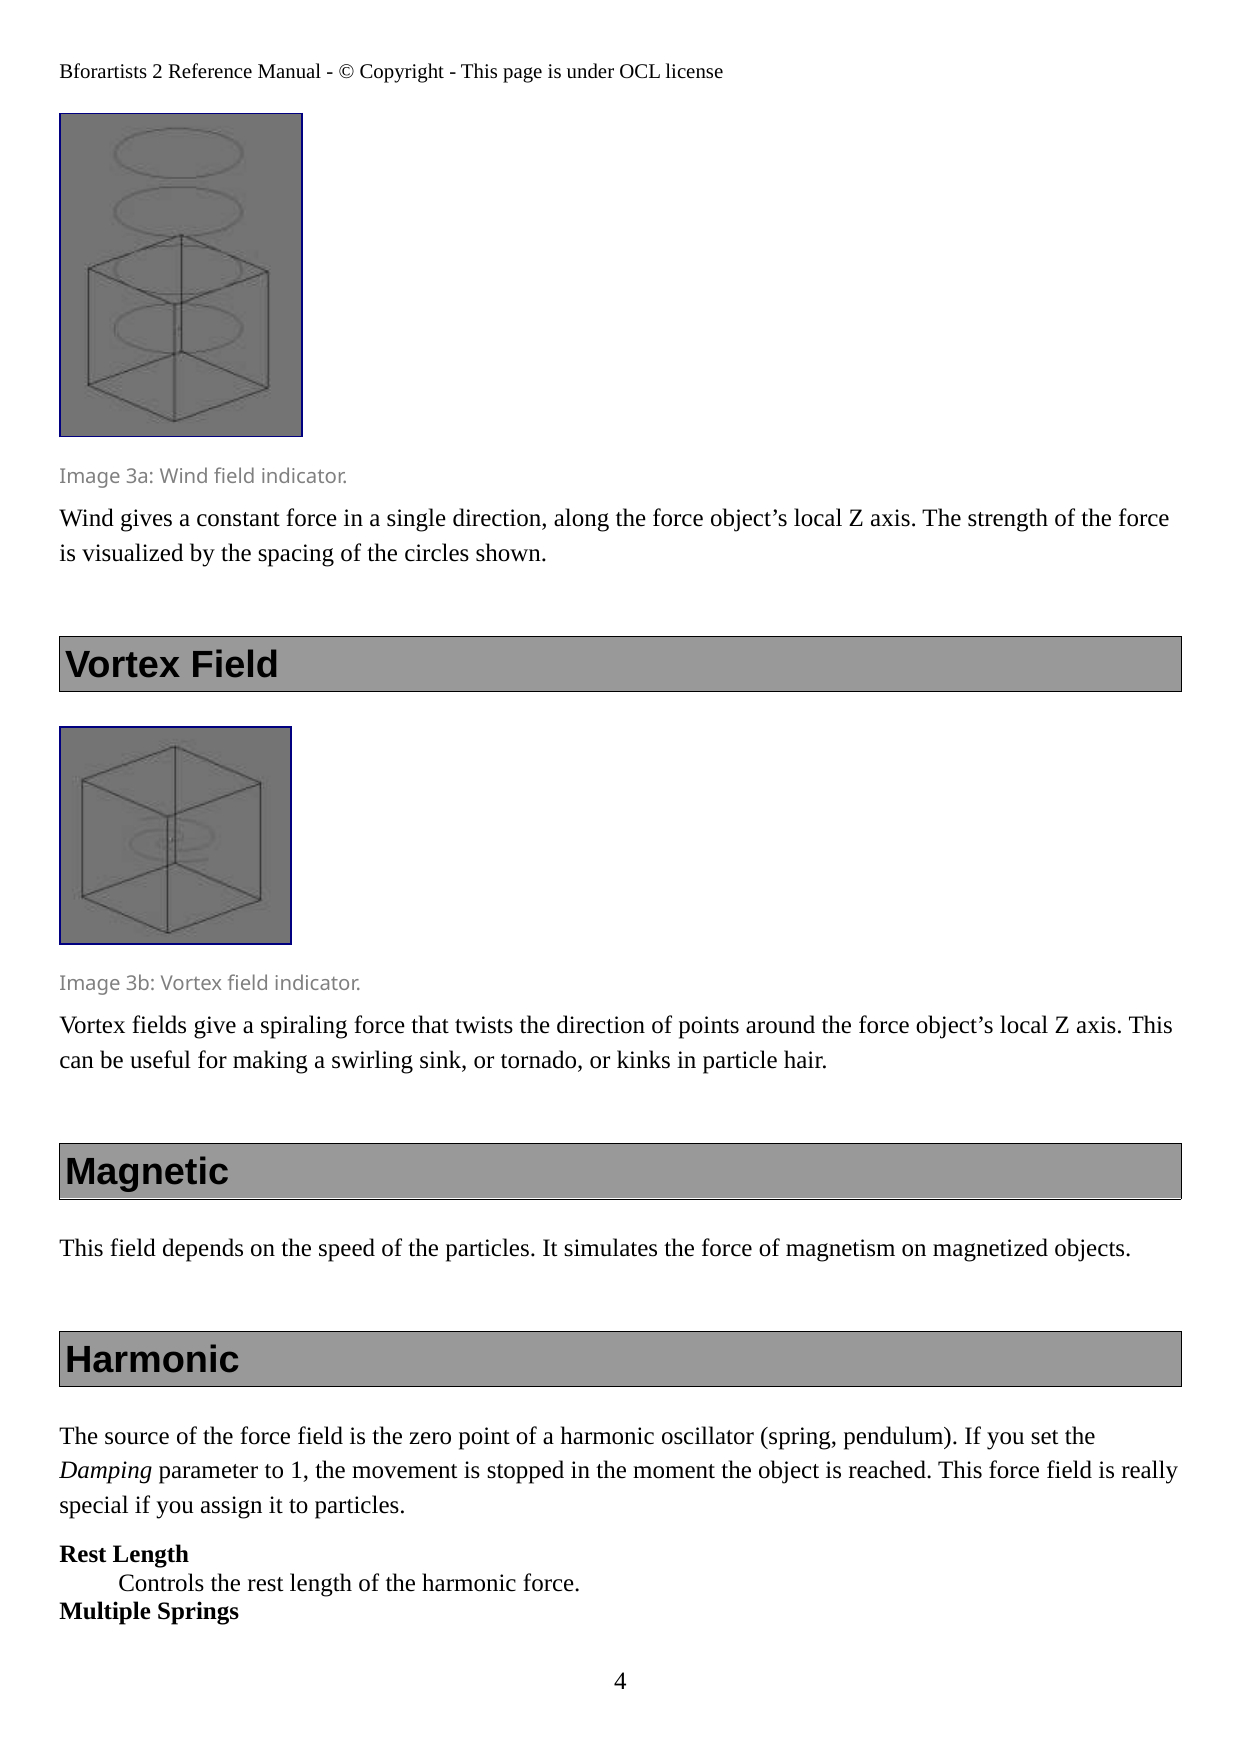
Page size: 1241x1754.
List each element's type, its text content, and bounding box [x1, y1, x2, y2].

list Controls the rest length of the harmonic force. [118, 1568, 1181, 1596]
text Image 3a: Wind field indicator. [59, 458, 1181, 489]
text Image 3b: Vortex field indicator. [59, 965, 1181, 996]
table_header Vortex Field [60, 637, 1181, 691]
text This field depends on the speed of the particles. It simulates the force of magnetism on magnetized objects. [59, 1233, 1181, 1262]
text Wind gives a constant force in a single direction, along the force object’s local Z axis. The strength of the force is visualized by the spacing of the circles shown. [59, 503, 1181, 567]
subtitle Multiple Springs [59, 1596, 1181, 1625]
table_header Magnetic [60, 1144, 1181, 1198]
table_header Harmonic [60, 1332, 1181, 1386]
picture [61, 114, 301, 436]
subtitle Rest Length [59, 1539, 1181, 1568]
text Vortex fields give a spiraling force that twists the direction of points around the force object’s local Z axis. This can be useful for making a swirling sink, or tornado, or kinks in particle hair. [59, 1011, 1181, 1074]
text The source of the force field is the zero point of a harmonic oscillator (spring, pendulum). If you set the Damping parameter to 1, the movement is stopped in the moment the object is reached. This force field is really special if you assign it to particles. [59, 1421, 1181, 1519]
picture [61, 728, 290, 943]
